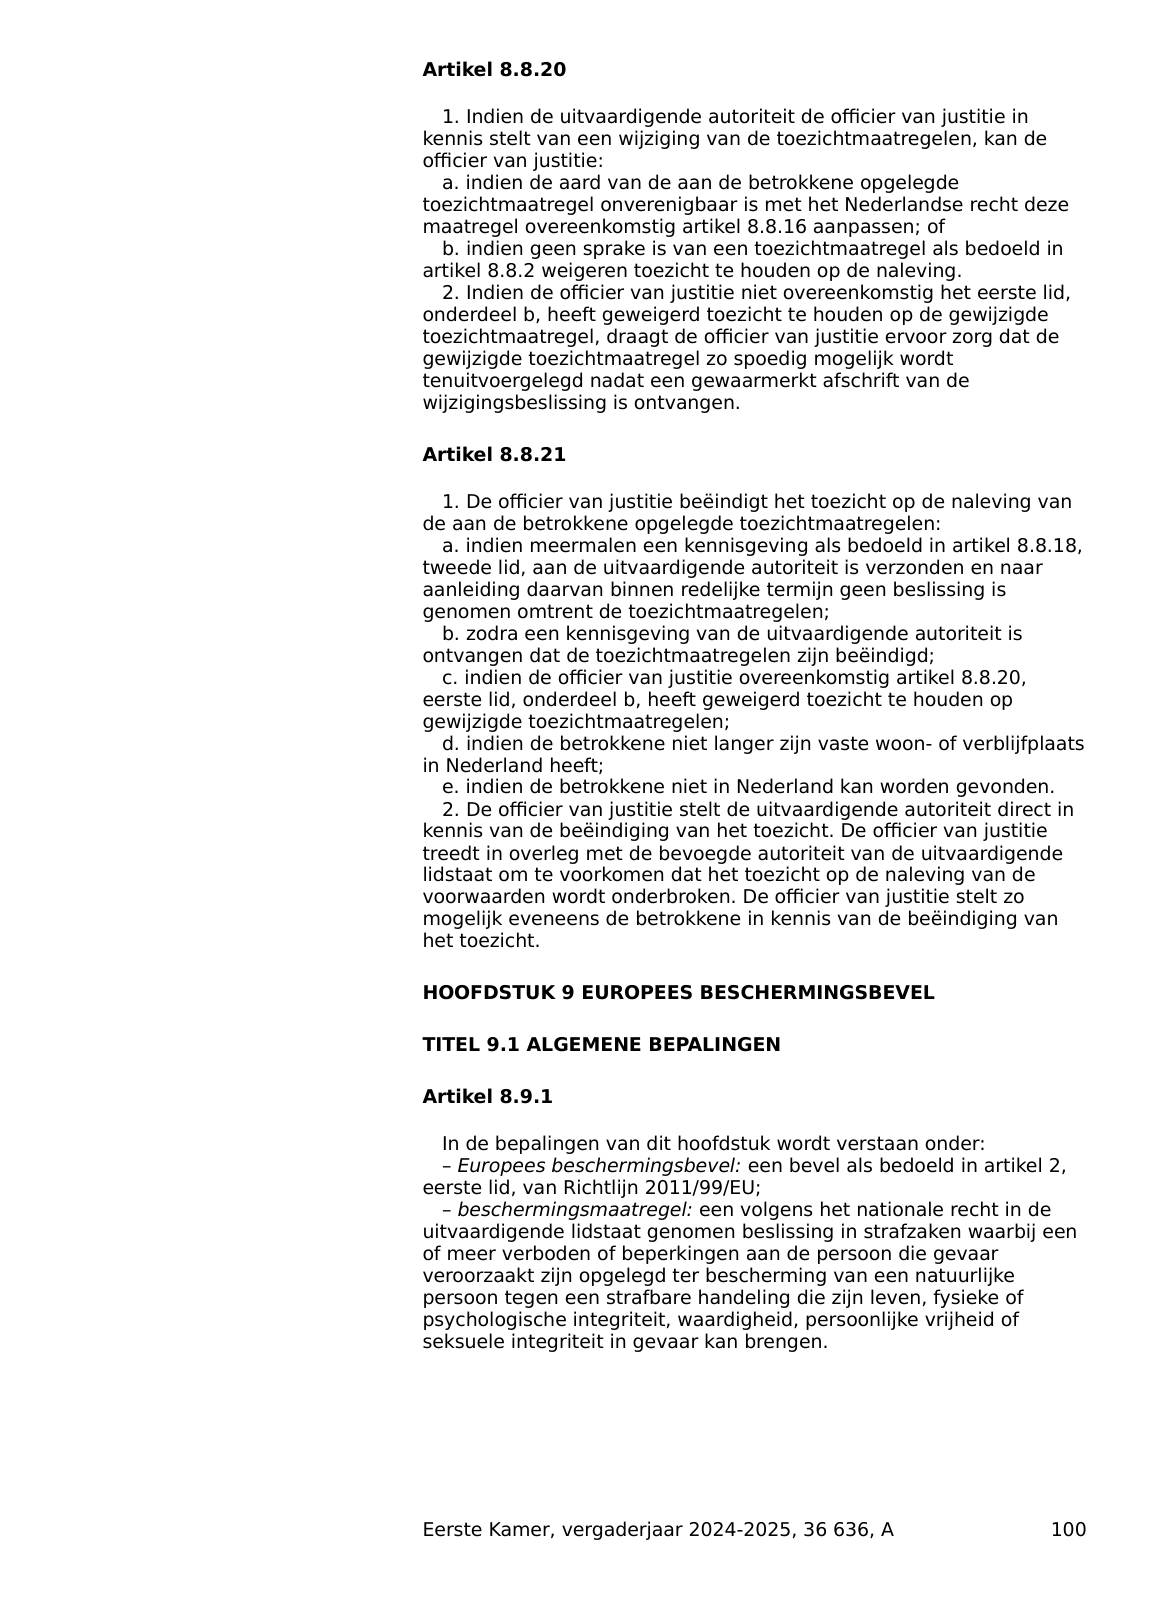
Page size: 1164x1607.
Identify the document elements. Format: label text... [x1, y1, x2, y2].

text a. indien de aard van de aan de betrokkene opgelegde toezichtmaatregel onverenigbaar is met het Nederlandse recht deze maatregel overeenkomstig artikel 8.8.16 aanpassen; of [422, 172, 1087, 238]
text 1. Indien de uitvaardigende autoriteit de officier van justitie in kennis stelt van een wijziging van de toezichtmaatregelen, kan de officier van justitie: [422, 106, 1087, 172]
text In de bepalingen van dit hoofdstuk wordt verstaan onder: [422, 1133, 1087, 1155]
text d. indien de betrokkene niet langer zijn vaste woon- of verblijfplaats in Nederland heeft; [422, 732, 1087, 776]
subtitle TITEL 9.1 ALGEMENE BEPALINGEN [422, 1034, 1087, 1056]
text – Europees beschermingsbevel: een bevel als bedoeld in artikel 2, eerste lid, van Richtlijn 2011/99/EU; [422, 1155, 1087, 1199]
text 2. De officier van justitie stelt de uitvaardigende autoriteit direct in kennis van de beëindiging van het toezicht. De officier van justitie treedt in overleg met de bevoegde autoriteit van de uitvaardigende lidstaat om te voorkomen dat het toezicht op de naleving van de voorwaarden wordt onderbroken. De officier van justitie stelt zo mogelijk eveneens de betrokkene in kennis van de beëindiging van het toezicht. [422, 798, 1087, 952]
subtitle Artikel 8.8.21 [422, 444, 1087, 466]
text – beschermingsmaatregel: een volgens het nationale recht in de uitvaardigende lidstaat genomen beslissing in strafzaken waarbij een of meer verboden of beperkingen aan de persoon die gevaar veroorzaakt zijn opgelegd ter bescherming van een natuurlijke persoon tegen een strafbare handeling die zijn leven, fysieke of psychologische integriteit, waardigheid, persoonlijke vrijheid of seksuele integriteit in gevaar kan brengen. [422, 1199, 1087, 1353]
text b. zodra een kennisgeving van de uitvaardigende autoriteit is ontvangen dat de toezichtmaatregelen zijn beëindigd; [422, 623, 1087, 667]
text 2. Indien de officier van justitie niet overeenkomstig het eerste lid, onderdeel b, heeft geweigerd toezicht te houden op de gewijzigde toezichtmaatregel, draagt de officier van justitie ervoor zorg dat de gewijzigde toezichtmaatregel zo spoedig mogelijk wordt tenuitvoergelegd nadat een gewaarmerkt afschrift van de wijzigingsbeslissing is ontvangen. [422, 282, 1087, 414]
subtitle Artikel 8.9.1 [422, 1086, 1087, 1108]
text a. indien meermalen een kennisgeving als bedoeld in artikel 8.8.18, tweede lid, aan de uitvaardigende autoriteit is verzonden en naar aanleiding daarvan binnen redelijke termijn geen beslissing is genomen omtrent de toezichtmaatregelen; [422, 535, 1087, 623]
subtitle Artikel 8.8.20 [422, 59, 1087, 81]
text c. indien de officier van justitie overeenkomstig artikel 8.8.20, eerste lid, onderdeel b, heeft geweigerd toezicht te houden op gewijzigde toezichtmaatregelen; [422, 667, 1087, 732]
text 1. De officier van justitie beëindigt het toezicht op de naleving van de aan de betrokkene opgelegde toezichtmaatregelen: [422, 491, 1087, 535]
text e. indien de betrokkene niet in Nederland kan worden gevonden. [422, 776, 1087, 798]
subtitle HOOFDSTUK 9 EUROPEES BESCHERMINGSBEVEL [422, 982, 1087, 1004]
text b. indien geen sprake is van een toezichtmaatregel als bedoeld in artikel 8.8.2 weigeren toezicht te houden op de naleving. [422, 238, 1087, 282]
